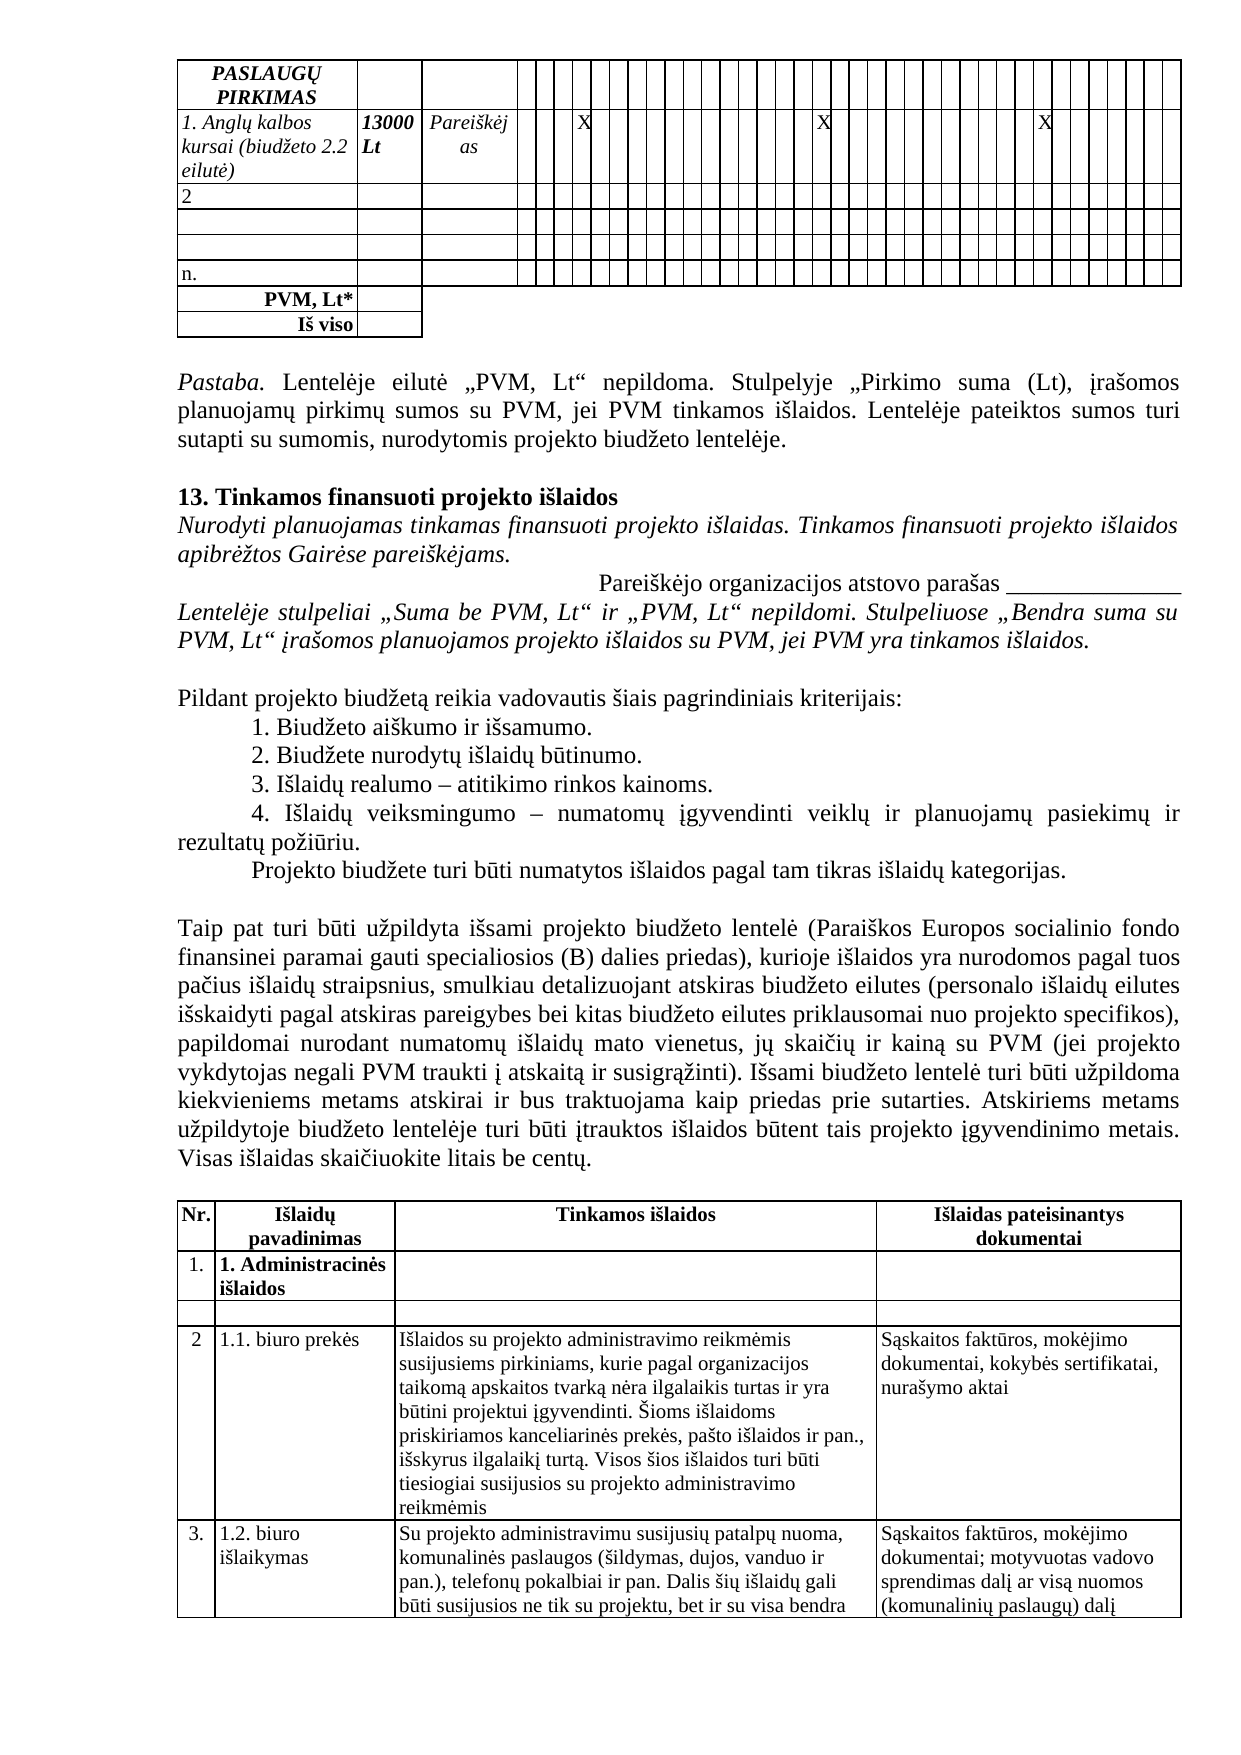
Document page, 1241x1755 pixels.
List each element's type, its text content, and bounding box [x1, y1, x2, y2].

table_cell [758, 61, 775, 109]
table_cell [568, 184, 572, 208]
table_cell [1090, 110, 1107, 182]
table_cell [942, 184, 946, 208]
table_cell [872, 1301, 876, 1325]
table_cell [942, 210, 946, 234]
table_cell [647, 184, 651, 208]
table_cell [647, 110, 664, 182]
table_cell [697, 235, 701, 259]
table_cell [1029, 210, 1033, 234]
table_cell [647, 210, 651, 234]
text Nurodyti planuojamas tinkamas finansuoti projekto išlaidas. Tinkamos finansuoti projekto išlaidos apibrėžtos Gairėse pareiškėjams. [177, 510, 1181, 568]
table_cell [997, 210, 1001, 234]
table_cell [1066, 210, 1070, 234]
table_cell [877, 1301, 881, 1325]
table_cell [937, 235, 941, 259]
table_cell [1029, 261, 1033, 285]
table_cell [358, 61, 421, 109]
table_cell [739, 61, 756, 109]
table_cell [642, 235, 646, 259]
table_cell [1034, 184, 1038, 208]
table_cell [1158, 184, 1162, 208]
table_cell [997, 184, 1001, 208]
table_cell [702, 210, 706, 234]
table_cell [647, 235, 651, 259]
table_cell [900, 261, 904, 285]
table_cell [887, 61, 904, 109]
table_cell [353, 210, 357, 234]
table_cell [937, 261, 941, 285]
table_cell [568, 210, 572, 234]
table_cell [1158, 210, 1162, 234]
table_cell [358, 261, 362, 285]
table_cell [992, 235, 996, 259]
table_cell [1163, 184, 1167, 208]
table_cell [942, 61, 959, 109]
table_cell [734, 210, 738, 234]
table_cell [739, 210, 743, 234]
table_cell [1177, 287, 1181, 311]
table_cell 2 [178, 1327, 214, 1519]
table_cell [905, 61, 922, 109]
table_cell [997, 61, 1014, 109]
table_cell [679, 235, 683, 259]
table_cell [942, 235, 946, 259]
table_cell [887, 110, 904, 182]
table_cell 1.1. biuro prekės [216, 1327, 394, 1519]
table_cell [771, 261, 775, 285]
table_cell [610, 184, 614, 208]
table_cell [518, 61, 535, 109]
text Taip pat turi būti užpildyta išsami projekto biudžeto lentelė (Paraiškos Europos socialinio fondo finansinei paramai gauti specialiosios (B) dalies priedas), kurioje išlaidos yra nurodomos pagal tuos pačius išlaidų straipsnius, smulkiau detalizuojant atskiras biudžeto eilutes (personalo išlaidų eilutes išskaidyti pagal atskiras pareigybes bei kitas biudžeto eilutes priklausomai nuo projekto specifikos), papildomai nurodant numatomų išlaidų mato vienetus, jų skaičių ir kainą su PVM (jei projekto vykdytojas negali PVM traukti į atskaitą ir susigrąžinti). Išsami biudžeto lentelė turi būti užpildoma kiekvieniems metams atskirai ir bus traktuojama kaip priedas prie sutarties. Atskiriems metams užpildytoje biudžeto lentelėje turi būti įtrauktos išlaidos būtent tais projekto įgyvendinimo metais. Visas išlaidas skaičiuokite litais be centų. [177, 913, 1181, 1172]
table_cell [868, 210, 872, 234]
table_cell [721, 110, 738, 182]
table_cell [974, 184, 978, 208]
table_cell [537, 61, 553, 109]
table_cell [396, 1252, 876, 1300]
table_cell [1163, 261, 1167, 285]
text 13. Tinkamos finansuoti projekto išlaidos [177, 482, 1181, 510]
table_cell [832, 110, 848, 182]
table_cell [573, 184, 577, 208]
table_cell [776, 110, 793, 182]
table_cell [868, 235, 872, 259]
table_cell [518, 110, 535, 182]
table_cell [905, 184, 909, 208]
table_cell [666, 61, 683, 109]
table_cell [702, 184, 706, 208]
table_cell [1103, 210, 1107, 234]
table_cell [868, 61, 885, 109]
table_cell [795, 61, 812, 109]
table_cell [877, 1252, 1180, 1300]
table_cell [573, 210, 577, 234]
text Pareiškėjo organizacijos atstovo parašas ______________ [177, 568, 1181, 597]
table_cell [423, 61, 517, 109]
table_cell 13000 Lt [358, 110, 421, 182]
table_cell 3. [178, 1521, 214, 1617]
table_cell [358, 287, 362, 311]
table_cell [850, 61, 867, 109]
table_cell [679, 261, 683, 285]
table_cell [573, 261, 577, 285]
table_cell [974, 235, 978, 259]
table_cell [1053, 110, 1070, 182]
table_header Tinkamos išlaidos [396, 1202, 876, 1250]
table_cell [555, 61, 572, 109]
table_header Nr. [178, 1202, 214, 1250]
table_cell [734, 184, 738, 208]
text Pildant projekto biudžetą reikia vadovautis šiais pagrindiniais kriterijais: [177, 683, 1181, 712]
table_cell [905, 261, 909, 285]
table_cell [739, 110, 756, 182]
table_cell [942, 110, 959, 182]
table_cell [771, 210, 775, 234]
table_cell [997, 110, 1014, 182]
table_cell [592, 110, 609, 182]
table_cell [974, 210, 978, 234]
table_cell [702, 261, 706, 285]
table_cell [905, 210, 909, 234]
table_cell [1066, 261, 1070, 285]
table_cell [734, 261, 738, 285]
table_cell [808, 235, 812, 259]
table_cell [937, 184, 941, 208]
table_cell [1103, 184, 1107, 208]
table_cell [813, 61, 830, 109]
table_cell [605, 184, 609, 208]
table_cell [679, 210, 683, 234]
table_cell [937, 210, 941, 234]
table_cell [1034, 235, 1038, 259]
table_cell [605, 261, 609, 285]
table_cell [684, 110, 701, 182]
table_cell [997, 261, 1001, 285]
table_cell [771, 184, 775, 208]
table_cell [979, 110, 996, 182]
table_cell [739, 235, 743, 259]
table_cell [642, 184, 646, 208]
table_cell [684, 61, 701, 109]
table_cell [1034, 210, 1038, 234]
table_cell [610, 61, 627, 109]
table_cell [610, 235, 614, 259]
table_cell [1163, 61, 1180, 109]
table_cell [863, 210, 867, 234]
table_cell [605, 235, 609, 259]
table_cell [992, 184, 996, 208]
table_cell [1163, 110, 1180, 182]
text Lentelėje stulpeliai „Suma be PVM, Lt“ ir „PVM, Lt“ nepildomi. Stulpeliuose „Bendra suma su PVM, Lt“ įrašomos planuojamos projekto išlaidos su PVM, jei PVM yra tinkamos išlaidos. [177, 597, 1181, 654]
table_cell [1103, 235, 1107, 259]
table_cell [513, 235, 517, 259]
table_cell [997, 235, 1001, 259]
table_cell [1145, 110, 1162, 182]
table_cell [1034, 261, 1038, 285]
table_cell [605, 210, 609, 234]
table_cell [905, 235, 909, 259]
table_cell [1029, 235, 1033, 259]
table_cell [942, 261, 946, 285]
table_cell [832, 61, 848, 109]
table_cell [863, 261, 867, 285]
table_cell [961, 61, 978, 109]
table_cell [1071, 110, 1088, 182]
table_cell [1066, 235, 1070, 259]
table_cell [642, 261, 646, 285]
table_cell [1053, 61, 1070, 109]
table_cell [868, 261, 872, 285]
table_cell [739, 261, 743, 285]
table_cell [924, 110, 941, 182]
table_cell [702, 235, 706, 259]
table_cell [1163, 210, 1167, 234]
table_cell [776, 61, 793, 109]
table_cell [573, 61, 590, 109]
table_cell [721, 61, 738, 109]
table_cell [808, 210, 812, 234]
table_cell [924, 61, 941, 109]
table_cell 1.2. biuro išlaikymas [216, 1521, 394, 1617]
table_cell [592, 61, 609, 109]
table_cell [513, 261, 517, 285]
table_cell [863, 235, 867, 259]
table_cell [868, 184, 872, 208]
table_cell [1029, 184, 1033, 208]
table_cell [863, 184, 867, 208]
table_cell [900, 235, 904, 259]
table_cell [1127, 61, 1143, 109]
table_cell [610, 210, 614, 234]
table_cell [610, 110, 627, 182]
table_cell [1163, 235, 1167, 259]
table_cell n. [353, 261, 357, 285]
table_cell [537, 110, 553, 182]
table_cell [1066, 184, 1070, 208]
table_cell [697, 210, 701, 234]
table_cell [734, 235, 738, 259]
table_cell [900, 210, 904, 234]
table_cell [358, 235, 362, 259]
table_cell [739, 184, 743, 208]
table_cell [513, 210, 517, 234]
table_cell [1090, 61, 1107, 109]
table_cell [1071, 61, 1088, 109]
table_cell 2 [353, 184, 357, 208]
table_cell [610, 261, 614, 285]
table_cell [771, 235, 775, 259]
table_cell [905, 110, 922, 182]
table_cell [979, 61, 996, 109]
table_cell [1145, 61, 1162, 109]
table_cell [758, 110, 775, 182]
table_cell [555, 110, 572, 182]
table_cell [961, 110, 978, 182]
table_cell [647, 61, 664, 109]
table_cell [1103, 261, 1107, 285]
table_cell [1158, 235, 1162, 259]
table_cell [358, 184, 362, 208]
table_cell [795, 110, 812, 182]
table_cell [629, 61, 646, 109]
table_cell [358, 312, 362, 336]
table_cell [808, 184, 812, 208]
text 2. Biudžete nurodytų išlaidų būtinumo. [177, 740, 1181, 769]
table_cell [1127, 110, 1143, 182]
table_cell Pareiškėjas [423, 110, 517, 182]
table_cell [666, 110, 683, 182]
table_cell [573, 235, 577, 259]
table_cell [423, 311, 1181, 336]
table_cell [513, 184, 517, 208]
table_cell [702, 110, 719, 182]
table_cell Sąskaitos faktūros, mokėjimo dokumentai, kokybės sertifikatai, nurašymo aktai [877, 1327, 1180, 1519]
table_cell [568, 261, 572, 285]
table_cell [992, 210, 996, 234]
table_cell [358, 210, 362, 234]
table_cell [900, 184, 904, 208]
table_cell [992, 261, 996, 285]
table_cell [1108, 110, 1125, 182]
table_cell 1. [178, 1252, 214, 1300]
table_cell [1158, 261, 1162, 285]
table_cell [1016, 110, 1033, 182]
table_cell [679, 184, 683, 208]
text 4. Išlaidų veiksmingumo – numatomų įgyvendinti veiklų ir planuojamų pasiekimų ir rezultatų požiūriu. [177, 798, 1181, 855]
table_cell X [1034, 110, 1051, 182]
table_cell [353, 235, 357, 259]
table_cell [974, 261, 978, 285]
table_cell [568, 235, 572, 259]
text 1. Biudžeto aiškumo ir išsamumo. [177, 712, 1181, 740]
table_cell X [573, 110, 590, 182]
text Pastaba. Lentelėje eilutė „PVM, Lt“ nepildoma. Stulpelyje „Pirkimo suma (Lt), įrašomos planuojamų pirkimų sumos su PVM, jei PVM tinkamos išlaidos. Lentelėje pateiktos sumos turi sutapti su sumomis, nurodytomis projekto biudžeto lentelėje. [177, 367, 1181, 453]
table_cell [850, 110, 867, 182]
text 3. Išlaidų realumo – atitikimo rinkos kainoms. [177, 769, 1181, 798]
table_cell [642, 210, 646, 234]
table_cell [647, 261, 651, 285]
table_cell [697, 261, 701, 285]
table_cell [629, 110, 646, 182]
table_cell [1108, 61, 1125, 109]
table_cell [697, 184, 701, 208]
text Projekto biudžete turi būti numatytos išlaidos pagal tam tikras išlaidų kategorijas. [177, 855, 1181, 884]
table_cell [868, 110, 885, 182]
table_cell [808, 261, 812, 285]
table_cell [1034, 61, 1051, 109]
table_cell X [813, 110, 830, 182]
table_cell [1016, 61, 1033, 109]
table_cell [702, 61, 719, 109]
